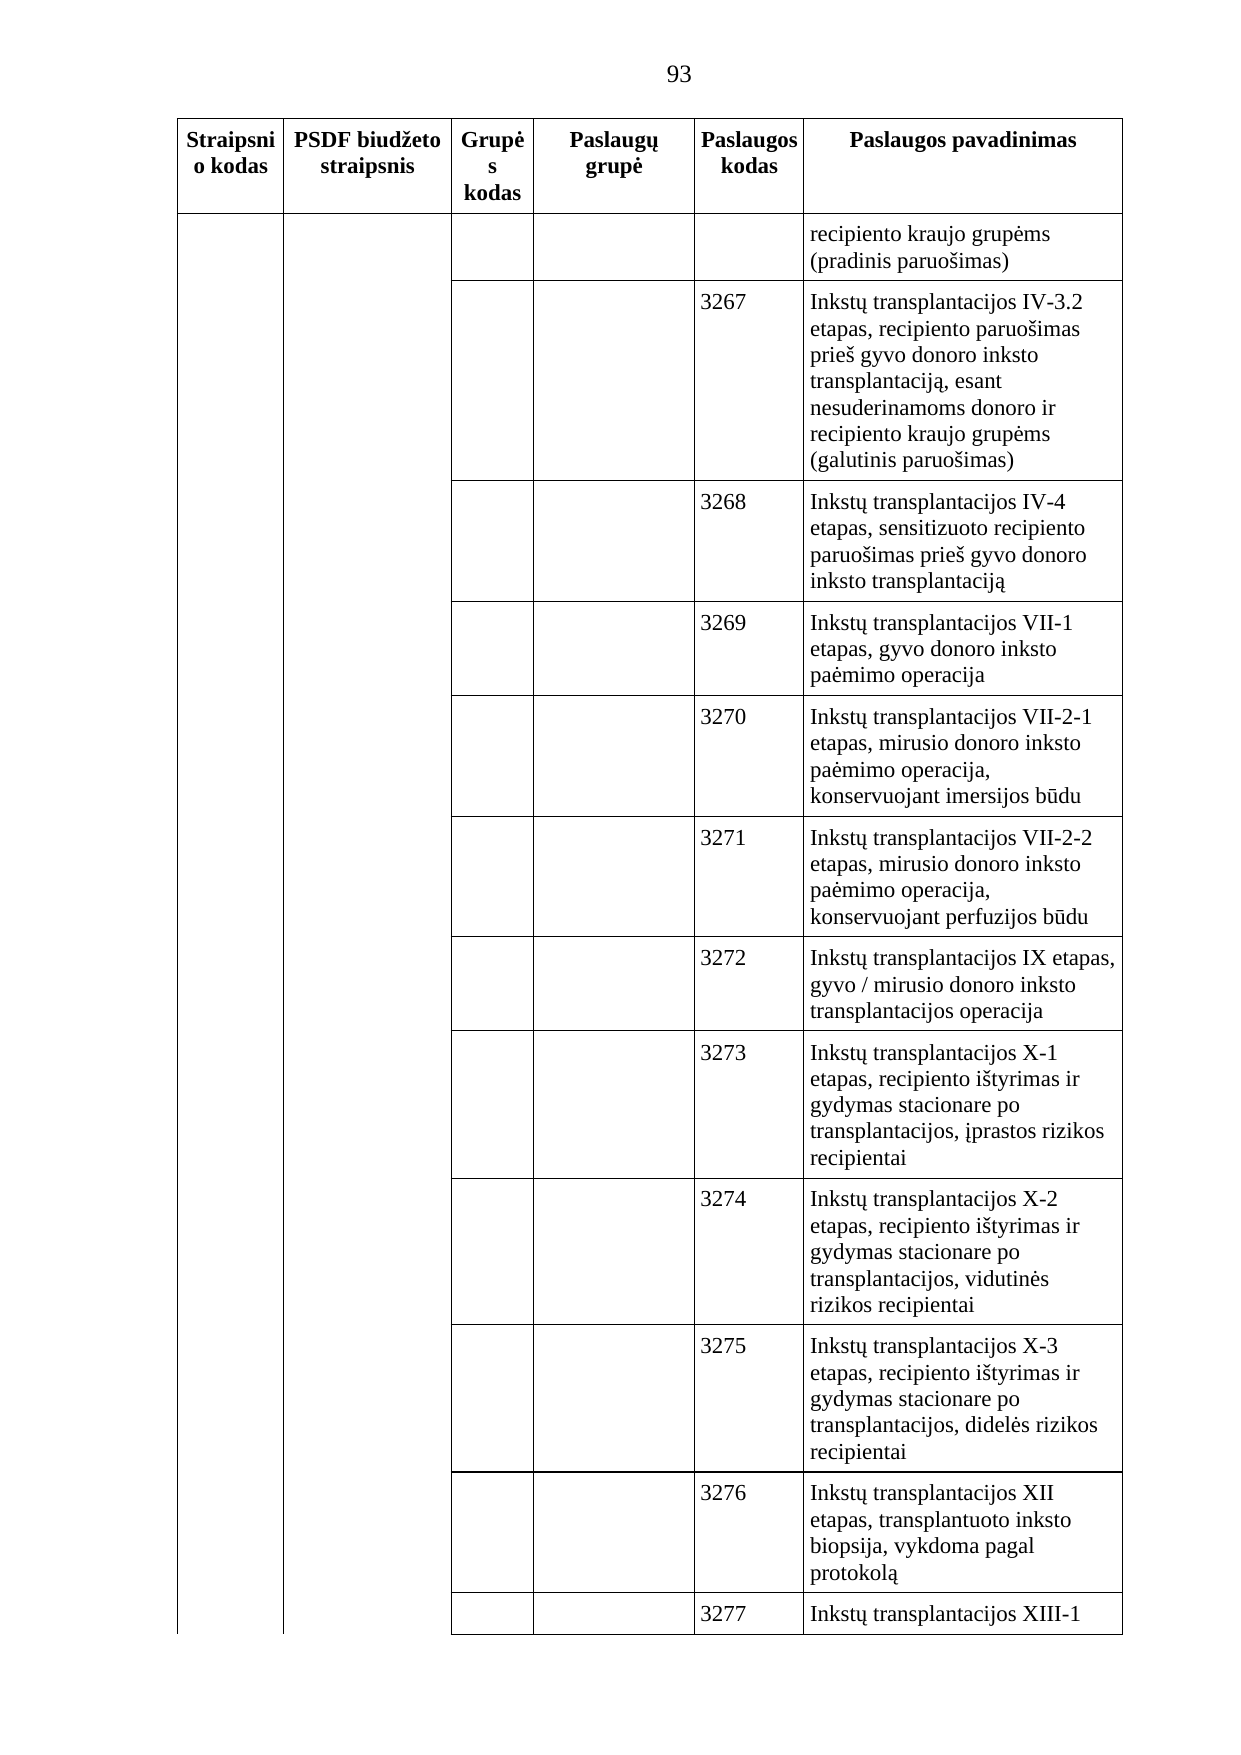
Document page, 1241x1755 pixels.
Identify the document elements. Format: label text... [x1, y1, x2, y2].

table_cell [534, 214, 694, 280]
table_cell [534, 1179, 694, 1324]
table_cell [284, 1030, 451, 1177]
table_cell [178, 1471, 283, 1592]
table_header Straipsnio kodas [178, 119, 283, 212]
table_cell [452, 1031, 533, 1177]
table_cell [178, 1030, 283, 1177]
table_cell [695, 214, 803, 280]
table_cell 3272 [695, 937, 803, 1030]
table_cell [284, 1471, 451, 1592]
table_cell [178, 480, 283, 601]
table_cell 3269 [695, 602, 803, 695]
table_cell [178, 601, 283, 695]
table_cell 3268 [695, 481, 803, 601]
table_header PSDF biudžeto straipsnis [284, 119, 451, 212]
table_cell Inkstų transplantacijos X-3 etapas, recipiento ištyrimas ir gydymas stacionare po transplantacijos, didelės rizikos recipientai [804, 1325, 1122, 1471]
table_cell Inkstų transplantacijos X-1 etapas, recipiento ištyrimas ir gydymas stacionare po transplantacijos, įprastos rizikos recipientai [804, 1031, 1122, 1177]
table_cell [284, 1592, 451, 1633]
table_cell [534, 937, 694, 1030]
table_cell [178, 936, 283, 1030]
table_cell [178, 1178, 283, 1324]
table_cell [452, 937, 533, 1030]
table_cell [178, 1592, 283, 1633]
table_cell [178, 214, 283, 280]
table_cell [534, 1031, 694, 1177]
table_cell [284, 695, 451, 816]
table_cell [452, 696, 533, 816]
table_cell Inkstų transplantacijos VII-2-2 etapas, mirusio donoro inksto paėmimo operacija, konservuojant perfuzijos būdu [804, 817, 1122, 936]
table_cell 3277 [695, 1593, 803, 1633]
table_header Paslaugų grupė [534, 119, 694, 212]
table_cell 3275 [695, 1325, 803, 1471]
table_cell [452, 1593, 533, 1633]
table_cell 3270 [695, 696, 803, 816]
table_cell [452, 214, 533, 280]
table_cell [178, 816, 283, 936]
table_cell Inkstų transplantacijos IX etapas, gyvo / mirusio donoro inksto transplantacijos operacija [804, 937, 1122, 1030]
table_cell 3274 [695, 1179, 803, 1324]
table_cell [452, 602, 533, 695]
table_cell [534, 281, 694, 480]
table_cell Inkstų transplantacijos XII etapas, transplantuoto inksto biopsija, vykdoma pagal protokolą [804, 1473, 1122, 1592]
table_cell [452, 817, 533, 936]
table_cell [534, 602, 694, 695]
table_cell [178, 695, 283, 816]
table_cell [534, 817, 694, 936]
table_cell 3276 [695, 1473, 803, 1592]
table_header Paslaugos kodas [695, 119, 803, 212]
table_cell [178, 1324, 283, 1471]
table_cell Inkstų transplantacijos X-2 etapas, recipiento ištyrimas ir gydymas stacionare po transplantacijos, vidutinės rizikos recipientai [804, 1179, 1122, 1324]
table_cell [284, 601, 451, 695]
table_cell [534, 1593, 694, 1633]
table_cell 3273 [695, 1031, 803, 1177]
table_cell [284, 1178, 451, 1324]
table_cell 3271 [695, 817, 803, 936]
table_cell [452, 281, 533, 480]
table_cell Inkstų transplantacijos VII-1 etapas, gyvo donoro inksto paėmimo operacija [804, 602, 1122, 695]
table_cell [284, 816, 451, 936]
table_cell Inkstų transplantacijos VII-2-1 etapas, mirusio donoro inksto paėmimo operacija, konservuojant imersijos būdu [804, 696, 1122, 816]
table_cell [534, 1325, 694, 1471]
table_cell [284, 480, 451, 601]
table_cell [452, 1473, 533, 1592]
table_cell [452, 481, 533, 601]
table_cell 3267 [695, 281, 803, 480]
table_cell [452, 1179, 533, 1324]
table_cell Inkstų transplantacijos IV-3.2 etapas, recipiento paruošimas prieš gyvo donoro inksto transplantaciją, esant nesuderinamoms donoro ir recipiento kraujo grupėms (galutinis paruošimas) [804, 281, 1122, 480]
table_cell [284, 280, 451, 480]
table_header Grupės kodas [452, 119, 533, 212]
table_cell Inkstų transplantacijos XIII-1 [804, 1593, 1122, 1633]
table_cell [452, 1325, 533, 1471]
table_cell Inkstų transplantacijos IV-4 etapas, sensitizuoto recipiento paruošimas prieš gyvo donoro inksto transplantaciją [804, 481, 1122, 601]
table_cell [178, 280, 283, 480]
table_cell [534, 481, 694, 601]
table_cell [534, 1473, 694, 1592]
table_cell [284, 214, 451, 280]
table_header Paslaugos pavadinimas [804, 119, 1122, 212]
table_cell [284, 1324, 451, 1471]
table_cell [284, 936, 451, 1030]
table_cell recipiento kraujo grupėms (pradinis paruošimas) [804, 214, 1122, 280]
table_cell [534, 696, 694, 816]
